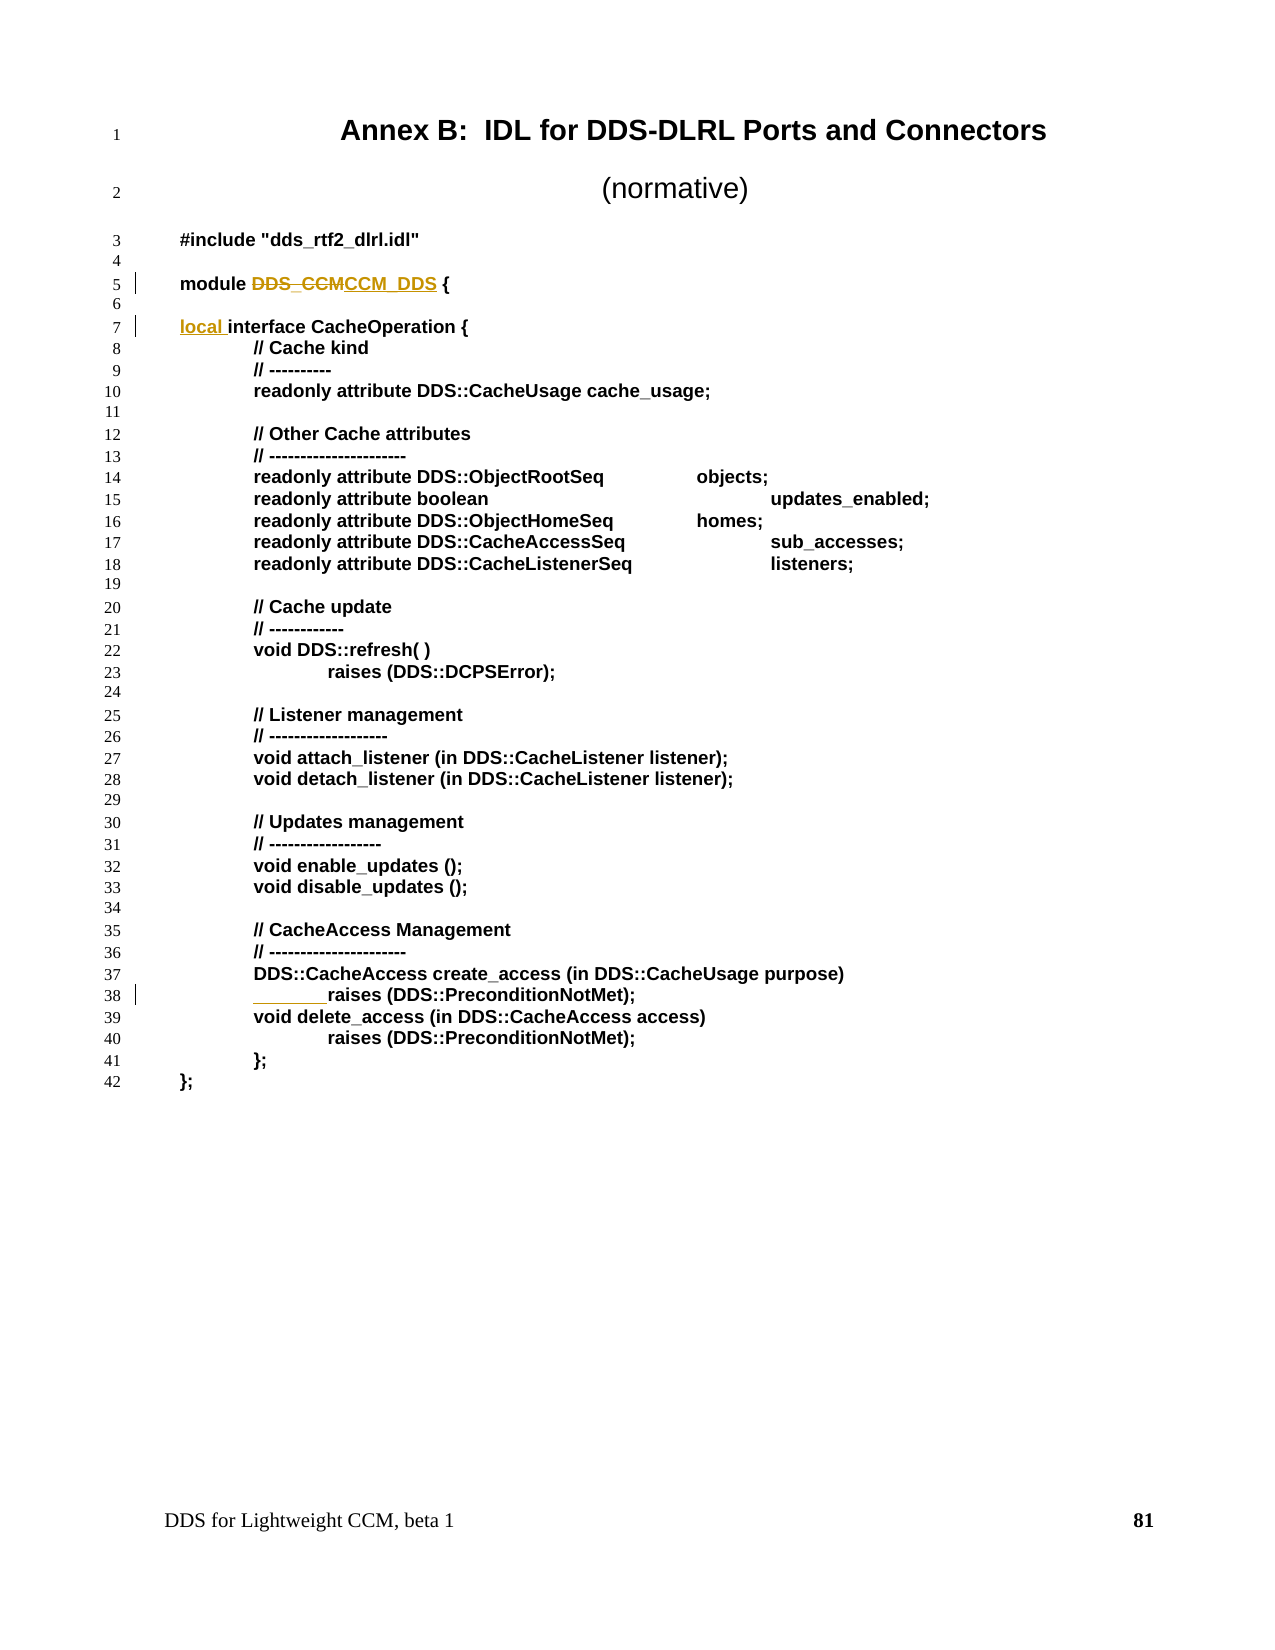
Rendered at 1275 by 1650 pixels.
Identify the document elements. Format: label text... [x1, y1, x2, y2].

text readonly attribute DDS::CacheUsage cache_usage; [179, 380, 1200, 402]
text }; [179, 1048, 1200, 1070]
text // Listener management [179, 703, 1200, 725]
text void detach_listener (in DDS::CacheListener listener); [179, 768, 1200, 790]
text }; [179, 1070, 1200, 1092]
text DDS::CacheAccess create_access (in DDS::CacheUsage purpose) [179, 962, 1200, 984]
text readonly attribute DDS::ObjectHomeSeq homes; [179, 509, 1200, 531]
text raises (DDS::DCPSError); [179, 660, 1200, 682]
text raises (DDS::PreconditionNotMet); [179, 984, 1200, 1005]
text (normative) [150, 171, 1200, 204]
text #include "dds_rtf2_dlrl.idl" [179, 229, 1200, 251]
text module CCM_DDS { [179, 272, 1200, 294]
text // ---------------------- [179, 941, 1200, 962]
text void disable_updates (); [179, 876, 1200, 898]
text void DDS::refresh( ) [179, 639, 1200, 660]
text // Other Cache attributes [179, 423, 1200, 445]
text void delete_access (in DDS::CacheAccess access) [179, 1005, 1200, 1027]
text // ---------------------- [179, 445, 1200, 466]
text // ---------- [179, 358, 1200, 380]
text local interface CacheOperation { [179, 315, 1200, 337]
list IDL for DDS-DLRL Ports and Connectors [187, 112, 1200, 146]
text void enable_updates (); [179, 854, 1200, 876]
text void attach_listener (in DDS::CacheListener listener); [179, 747, 1200, 768]
text readonly attribute DDS::ObjectRootSeq objects; [179, 466, 1200, 488]
text readonly attribute DDS::CacheAccessSeq sub_accesses; [179, 531, 1200, 553]
text // Cache update [179, 596, 1200, 617]
text // Cache kind [179, 337, 1200, 358]
text raises (DDS::PreconditionNotMet); [179, 1027, 1200, 1048]
text readonly attribute DDS::CacheListenerSeq listeners; [179, 553, 1200, 574]
text readonly attribute boolean updates_enabled; [179, 488, 1200, 509]
text // ------------ [179, 617, 1200, 639]
text // ------------------ [179, 833, 1200, 854]
text // Updates management [179, 811, 1200, 833]
text // ------------------- [179, 725, 1200, 747]
text // CacheAccess Management [179, 919, 1200, 941]
